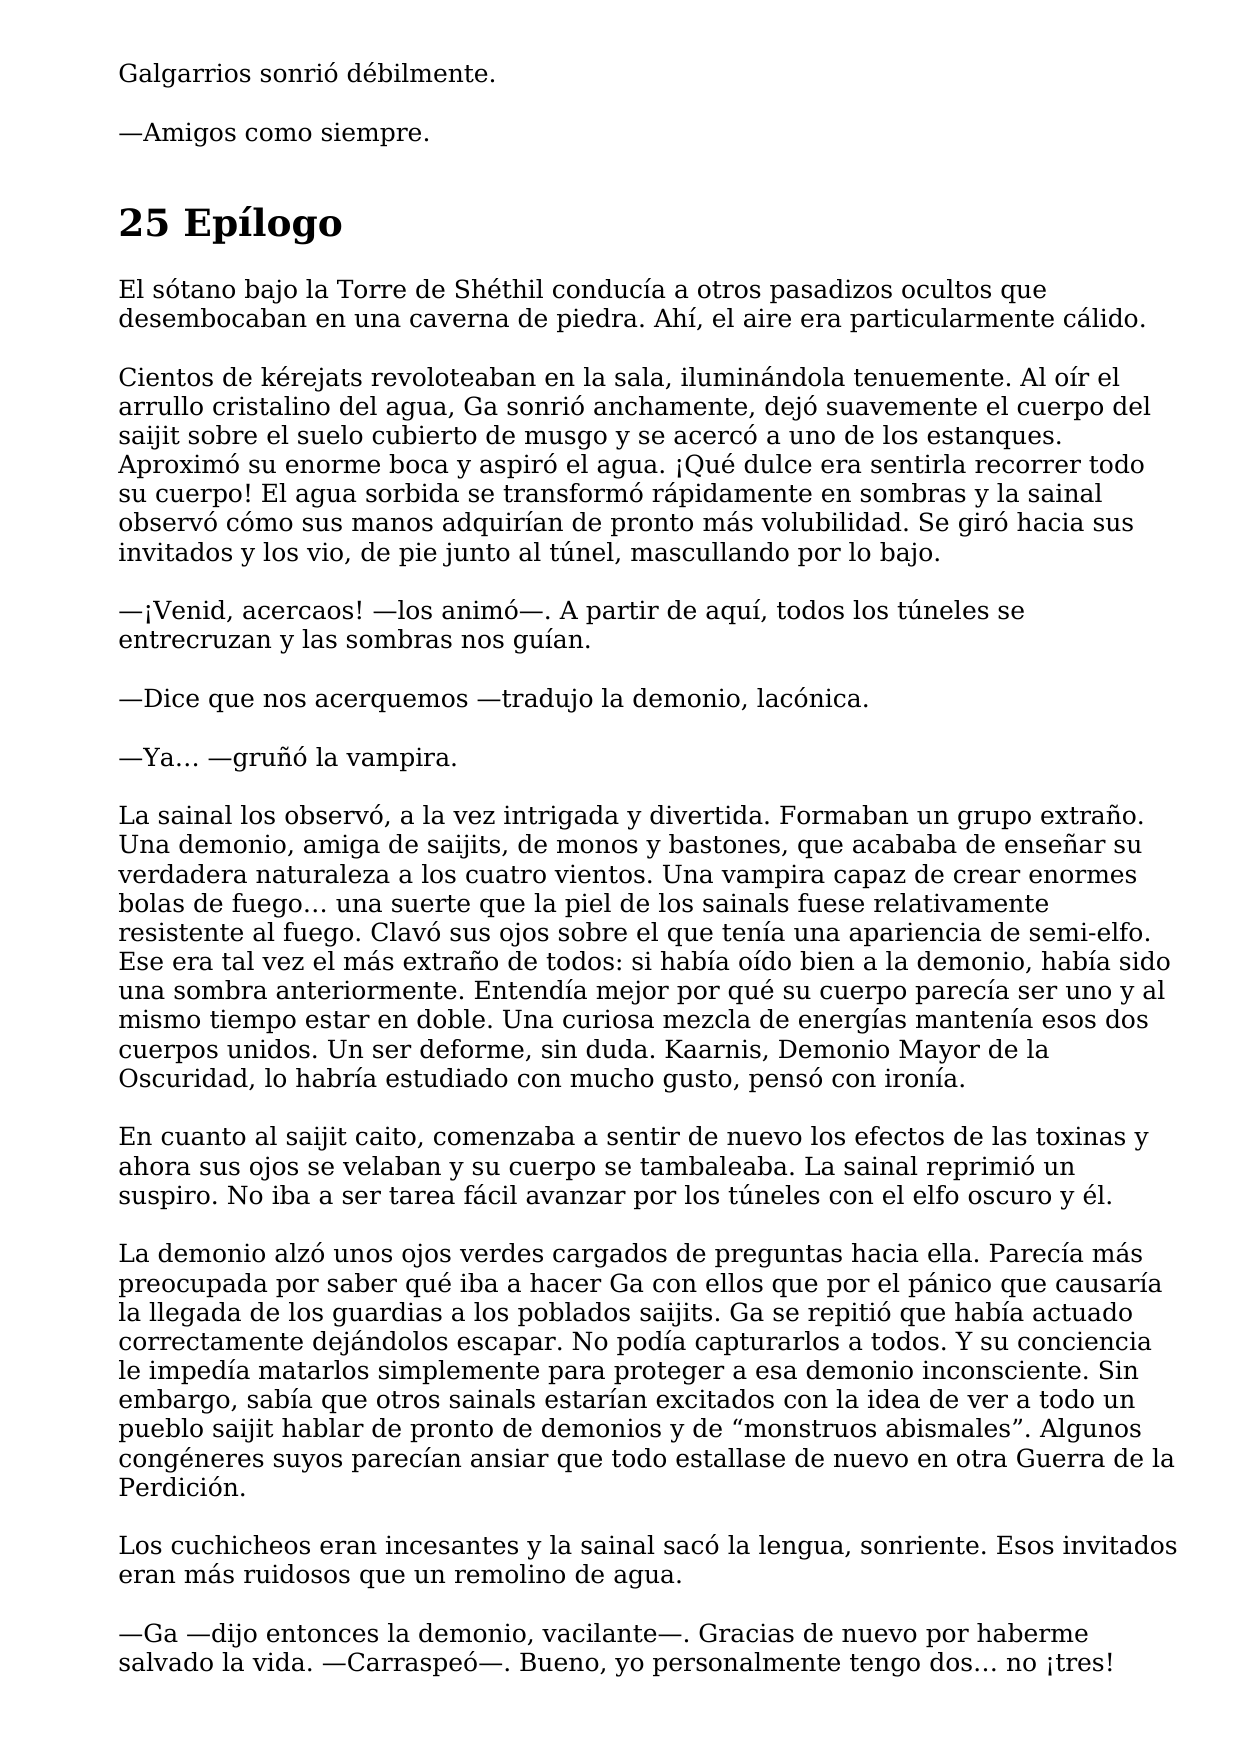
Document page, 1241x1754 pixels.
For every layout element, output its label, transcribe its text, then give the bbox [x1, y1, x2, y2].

text —Amigos como siempre. [118, 118, 1181, 147]
text Los cuchicheos eran incesantes y la sainal sacó la lengua, sonriente. Esos invitados eran más ruidosos que un remolino de agua. [118, 1532, 1181, 1590]
text —Dice que nos acerquemos —tradujo la demonio, lacónica. [118, 684, 1181, 713]
text La sainal los observó, a la vez intrigada y divertida. Formaban un grupo extraño. Una demonio, amiga de saijits, de monos y bastones, que acababa de enseñar su verdadera naturaleza a los cuatro vientos. Una vampira capaz de crear enormes bolas de fuego… una suerte que la piel de los sainals fuese relativamente resistente al fuego. Clavó sus ojos sobre el que tenía una apariencia de semi-elfo. Ese era tal vez el más extraño de todos: si había oído bien a la demonio, había sido una sombra anteriormente. Entendía mejor por qué su cuerpo parecía ser uno y al mismo tiempo estar en doble. Una curiosa mezcla de energías mantenía esos dos cuerpos unidos. Un ser deforme, sin duda. Kaarnis, Demonio Mayor de la Oscuridad, lo habría estudiado con mucho gusto, pensó con ironía. [118, 801, 1181, 1093]
text —Ya… —gruñó la vampira. [118, 743, 1181, 772]
text El sótano bajo la Torre de Shéthil conducía a otros pasadizos ocultos que desembocaban en una caverna de piedra. Ahí, el aire era particularmente cálido. [118, 275, 1181, 333]
subtitle 25 Epílogo [118, 201, 1181, 245]
text —¡Venid, acercaos! —los animó—. A partir de aquí, todos los túneles se entrecruzan y las sombras nos guían. [118, 596, 1181, 655]
text La demonio alzó unos ojos verdes cargados de preguntas hacia ella. Parecía más preocupada por saber qué iba a hacer Ga con ellos que por el pánico que causaría la llegada de los guardias a los poblados saijits. Ga se repitió que había actuado correctamente dejándolos escapar. No podía capturarlos a todos. Y su conciencia le impedía matarlos simplemente para proteger a esa demonio inconsciente. Sin embargo, sabía que otros sainals estarían excitados con la idea de ver a todo un pueblo saijit hablar de pronto de demonios y de “monstruos abismales”. Algunos congéneres suyos parecían ansiar que todo estallase de nuevo en otra Guerra de la Perdición. [118, 1239, 1181, 1502]
text En cuanto al saijit caito, comenzaba a sentir de nuevo los efectos de las toxinas y ahora sus ojos se velaban y su cuerpo se tambaleaba. La sainal reprimió un suspiro. No iba a ser tarea fácil avanzar por los túneles con el elfo oscuro y él. [118, 1123, 1181, 1210]
text Cientos de kérejats revoloteaban en la sala, iluminándola tenuemente. Al oír el arrullo cristalino del agua, Ga sonrió anchamente, dejó suavemente el cuerpo del saijit sobre el suelo cubierto de musgo y se acercó a uno de los estanques. Aproximó su enorme boca y aspiró el agua. ¡Qué dulce era sentirla recorrer todo su cuerpo! El agua sorbida se transformó rápidamente en sombras y la sainal observó cómo sus manos adquirían de pronto más volubilidad. Se giró hacia sus invitados y los vio, de pie junto al túnel, mascullando por lo bajo. [118, 363, 1181, 567]
text Galgarrios sonrió débilmente. [118, 59, 1181, 88]
text —Ga —dijo entonces la demonio, vacilante—. Gracias de nuevo por haberme salvado la vida. —Carraspeó—. Bueno, yo personalmente tengo dos… no ¡tres! [118, 1619, 1181, 1678]
